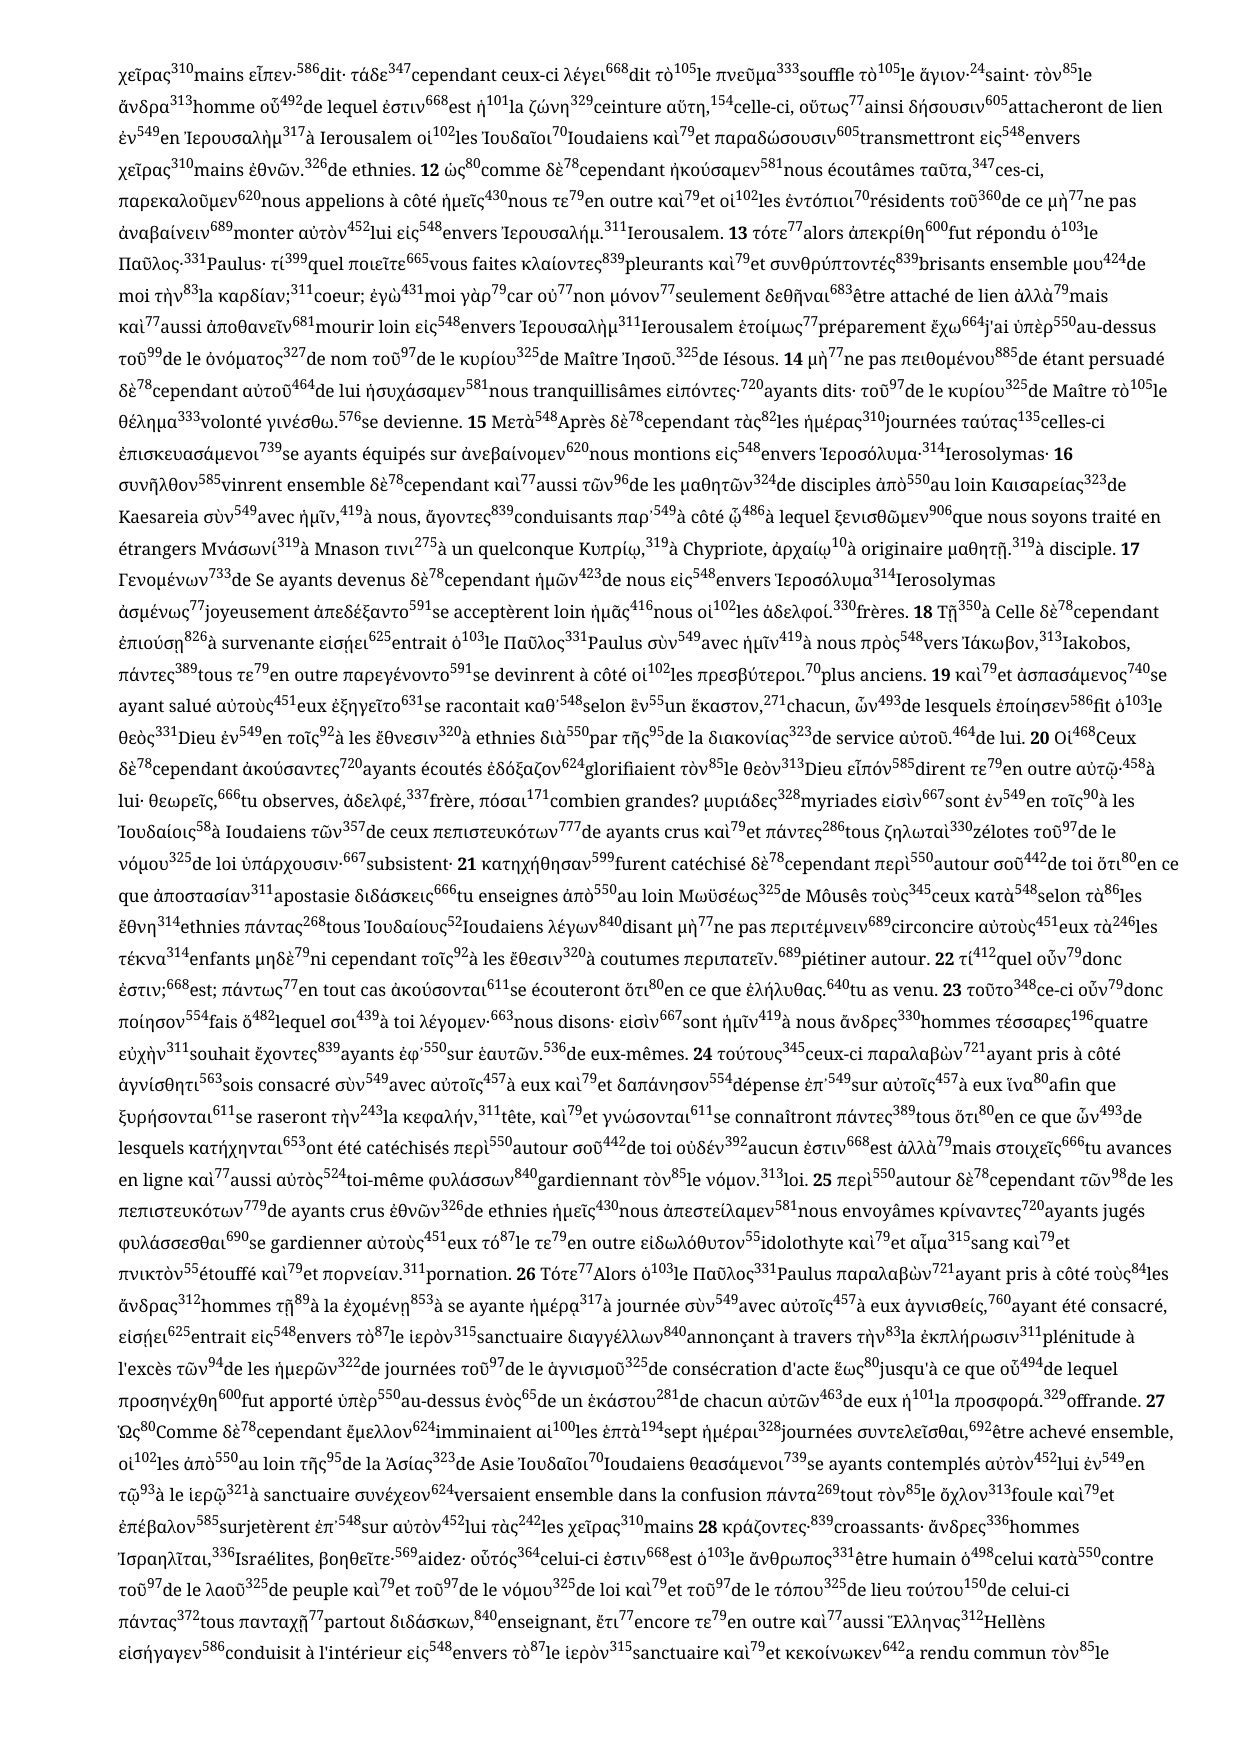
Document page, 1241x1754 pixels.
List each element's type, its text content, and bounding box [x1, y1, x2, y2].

text 1 Ὡς80Comme δὲ78cependant ἐγένετο592se devint ἀναχθῆναι683être conduit de bas en haut ἡμᾶς416nous ἀποσπασθέντας743ayants étés tirés loin ἀπ᾽550au loin αὐτῶν,463de eux, εὐθυδρομήσαντες720ayants coursés droit ἤλθομεν581nous vînmes εἰς548envers τὴν83la Κῶ,311Kos, τῇ350à celle δὲ78cependant ἑξῆς77suivant εἰς548envers τὴν83la Ῥόδον311Rhodes κἀκεῖθεν77et de là εἰς548envers Πάταρα,314Patara, 2 καὶ79et εὑρόντες720ayants trouvés πλοῖον315navire διαπερῶν824traversant εἰς548envers Φοινίκην311Phénicie ἐπιβάντες720ayants surmontés ἀνήχθημεν.595nous fûmes conduit de bas en haut. 3 ἀναφάναντες720ayants apparus en lumière de bas en haut δὲ78cependant τὴν83la Κύπρον311Chypre καὶ79et καταλιπόντες720ayants laissés en contrebas αὐτὴν450elle εὐώνυμον51gauche ἐπλέομεν620nous naviguions εἰς548envers Συρίαν311Syrie καὶ79et κατήλθομεν581nous vînmes de haut en bas εἰς548envers Τύρον·311Tyr· ἐκεῖσε77là-bas γὰρ79car τὸ105le πλοῖον333navire ἦν625était ἀποφορτιζόμενον869se déchargeant τὸν85le γόμον.313chargement. 4 ἀνευρόντες720ayants trouvés de bas en haut δὲ78cependant τοὺς84les μαθητὰς312disciples ἐπεμείναμεν581nous restâmes sur αὐτοῦ77là-même ἡμέρας310journées ἑπτά,176sept, οἵτινες497lesquels des quelconques τῷ91à le Παύλῳ319à Paulus ἔλεγον624disaient διὰ550par τοῦ99de le πνεύματος327de souffle μὴ77ne pas ἐπιβαίνειν689surmonter εἰς548envers Ἱεροσόλυμα.314Ierosolymas. 5 ὅτε80lorsque δὲ78cependant ἐγένετο592se devint ἡμᾶς416nous ἐξαρτίσαι681ajuster à l'excès τὰς82les ἡμέρας,310journées, ἐξελθόντες720ayants sortis ἐπορευόμεθα626nous nous allions προπεμπόντων833de mandants en avant ἡμᾶς416nous πάντων383de tous σὺν549avec γυναιξὶν316à femmes καὶ79et τέκνοις320à enfants ἕως551jusqu'à ce que ἔξω552au-dehors τῆς95de la πόλεως,323de cité, καὶ79et θέντες720ayants posés τὰ86les γόνατα314genoux ἐπὶ548sur τὸν85le αἰγιαλὸν313rivage προσευξάμενοι739se ayants priés 6 ἀπησπασάμεθα587nous nous saluâmes au loin ἀλλήλους501les uns les autres καὶ79et ἀνέβημεν581nous montâmes εἰς548envers τὸ87le πλοῖον,315navire, ἐκεῖνοι363ceux-là δὲ78cependant ὑπέστρεψαν585retournèrent en arrière εἰς548envers τὰ246les ἴδια.347en propres. 7 Ἡμεῖς430Nous δὲ78cependant τὸν85le πλοῦν313navigation διανύσαντες720ayants accomplis pleinement ἀπὸ550au loin Τύρου323de Tyr κατηντήσαμεν581nous atteignîmes à l'encontre εἰς548envers Πτολεμαΐδα311Ptolémaïs καὶ79et ἀσπασάμενοι739se ayants salués τοὺς84les ἀδελφοὺς312frères ἐμείναμεν581nous restâmes ἡμέραν311journée μίαν177une παρ᾽549à côté αὐτοῖς.457à eux. 8 τῇ350à celle δὲ78cependant ἐπαύριον77lendemain ἐξελθόντες720ayants sortis ἤλθομεν581nous vînmes εἰς548envers Καισάρειαν311Kaesareia καὶ79et εἰσελθόντες720ayants venus à l'intérieur εἰς548envers τὸν85le οἶκον313maison Φιλίππου325de Philippe τοῦ97de le εὐαγγελιστοῦ,325de évangéliste, ὄντος834de étant ἐκ550hors τῶν96de les ἑπτά,64de sept, ἐμείναμεν581nous restâmes παρ᾽549à côté αὐτῷ.458à lui. 9 τούτῳ352à celui-ci δὲ78cependant ἦσαν624étaient θυγατέρες328filles τέσσαρες194quatre παρθένοι328vierges προφητεύουσαι.837prophétisantes. 10 Ἐπιμενόντων833de Restants sur δὲ78cependant ἡμέρας310journées πλείους1plus nombreusement κατῆλθέν586vint de haut en bas τις287un quelconque ἀπὸ550au loin τῆς95de la Ἰουδαίας323de Ioudaia προφήτης331prophète ὀνόματι321à nom Ἅγαβος,331Agabus, 11 καὶ79et ἐλθὼν721ayant venu πρὸς548vers ἡμᾶς416nous καὶ79et ἄρας721ayant levé τὴν83la ζώνην311ceinture τοῦ97de le Παύλου,325de Paulus, δήσας721ayant attaché de lien ἑαυτοῦ537de lui-même τοὺς84les πόδας312pieds καὶ79et τὰς82les χεῖρας310mains εἶπεν·586dit· τάδε347cependant ceux-ci λέγει668dit τὸ105le πνεῦμα333souffle τὸ105le ἅγιον·24saint· τὸν85le ἄνδρα313homme οὗ492de lequel ἐστιν668est ἡ101la ζώνη329ceinture αὕτη,154celle-ci, οὕτως77ainsi δήσουσιν605attacheront de lien ἐν549en Ἰερουσαλὴμ317à Ierousalem οἱ102les Ἰουδαῖοι70Ioudaiens καὶ79et παραδώσουσιν605transmettront εἰς548envers χεῖρας310mains ἐθνῶν.326de ethnies. 12 ὡς80comme δὲ78cependant ἠκούσαμεν581nous écoutâmes ταῦτα,347ces-ci, παρεκαλοῦμεν620nous appelions à côté ἡμεῖς430nous τε79en outre καὶ79et οἱ102les ἐντόπιοι70résidents τοῦ360de ce μὴ77ne pas ἀναβαίνειν689monter αὐτὸν452lui εἰς548envers Ἰερουσαλήμ.311Ierousalem. 13 τότε77alors ἀπεκρίθη600fut répondu ὁ103le Παῦλος·331Paulus· τί399quel ποιεῖτε665vous faites κλαίοντες839pleurants καὶ79et συνθρύπτοντές839brisants ensemble μου424de moi τὴν83la καρδίαν;311coeur; ἐγὼ431moi γὰρ79car οὐ77non μόνον77seulement δεθῆναι683être attaché de lien ἀλλὰ79mais καὶ77aussi ἀποθανεῖν681mourir loin εἰς548envers Ἰερουσαλὴμ311Ierousalem ἑτοίμως77préparement ἔχω664j'ai ὑπὲρ550au-dessus τοῦ99de le ὀνόματος327de nom τοῦ97de le κυρίου325de Maître Ἰησοῦ.325de Iésous. 14 μὴ77ne pas πειθομένου885de étant persuadé δὲ78cependant αὐτοῦ464de lui ἡσυχάσαμεν581nous tranquillisâmes εἰπόντες·720ayants dits· τοῦ97de le κυρίου325de Maître τὸ105le θέλημα333volonté γινέσθω.576se devienne. 15 Μετὰ548Après δὲ78cependant τὰς82les ἡμέρας310journées ταύτας135celles-ci ἐπισκευασάμενοι739se ayants équipés sur ἀνεβαίνομεν620nous montions εἰς548envers Ἱεροσόλυμα·314Ierosolymas· 16 συνῆλθον585vinrent ensemble δὲ78cependant καὶ77aussi τῶν96de les μαθητῶν324de disciples ἀπὸ550au loin Καισαρείας323de Kaesareia σὺν549avec ἡμῖν,419à nous, ἄγοντες839conduisants παρ᾽549à côté ᾧ486à lequel ξενισθῶμεν906que nous soyons traité en étrangers Μνάσωνί319à Mnason τινι275à un quelconque Κυπρίῳ,319à Chypriote, ἀρχαίῳ10à originaire μαθητῇ.319à disciple. 17 Γενομένων733de Se ayants devenus δὲ78cependant ἡμῶν423de nous εἰς548envers Ἱεροσόλυμα314Ierosolymas ἀσμένως77joyeusement ἀπεδέξαντο591se acceptèrent loin ἡμᾶς416nous οἱ102les ἀδελφοί.330frères. 18 Τῇ350à Celle δὲ78cependant ἐπιούσῃ826à survenante εἰσῄει625entrait ὁ103le Παῦλος331Paulus σὺν549avec ἡμῖν419à nous πρὸς548vers Ἰάκωβον,313Iakobos, πάντες389tous τε79en outre παρεγένοντο591se devinrent à côté οἱ102les πρεσβύτεροι.70plus anciens. 19 καὶ79et ἀσπασάμενος740se ayant salué αὐτοὺς451eux ἐξηγεῖτο631se racontait καθ᾽548selon ἓν55un ἕκαστον,271chacun, ὧν493de lesquels ἐποίησεν586fit ὁ103le θεὸς331Dieu ἐν549en τοῖς92à les ἔθνεσιν320à ethnies διὰ550par τῆς95de la διακονίας323de service αὐτοῦ.464de lui. 20 Οἱ468Ceux δὲ78cependant ἀκούσαντες720ayants écoutés ἐδόξαζον624glorifiaient τὸν85le θεὸν313Dieu εἶπόν585dirent τε79en outre αὐτῷ·458à lui· θεωρεῖς,666tu observes, ἀδελφέ,337frère, πόσαι171combien grandes? μυριάδες328myriades εἰσὶν667sont ἐν549en τοῖς90à les Ἰουδαίοις58à Ioudaiens τῶν357de ceux πεπιστευκότων777de ayants crus καὶ79et πάντες286tous ζηλωταὶ330zélotes τοῦ97de le νόμου325de loi ὑπάρχουσιν·667subsistent· 21 κατηχήθησαν599furent catéchisé δὲ78cependant περὶ550autour σοῦ442de toi ὅτι80en ce que ἀποστασίαν311apostasie διδάσκεις666tu enseignes ἀπὸ550au loin Μωϋσέως325de Môusês τοὺς345ceux κατὰ548selon τὰ86les ἔθνη314ethnies πάντας268tous Ἰουδαίους52Ioudaiens λέγων840disant μὴ77ne pas περιτέμνειν689circoncire αὐτοὺς451eux τὰ246les τέκνα314enfants μηδὲ79ni cependant τοῖς92à les ἔθεσιν320à coutumes περιπατεῖν.689piétiner autour. 22 τί412quel οὖν79donc ἐστιν;668est; πάντως77en tout cas ἀκούσονται611se écouteront ὅτι80en ce que ἐλήλυθας.640tu as venu. 23 τοῦτο348ce-ci οὖν79donc ποίησον554fais ὅ482lequel σοι439à toi λέγομεν·663nous disons· εἰσὶν667sont ἡμῖν419à nous ἄνδρες330hommes τέσσαρες196quatre εὐχὴν311souhait ἔχοντες839ayants ἐφ᾽550sur ἑαυτῶν.536de eux-mêmes. 24 τούτους345ceux-ci παραλαβὼν721ayant pris à côté ἁγνίσθητι563sois consacré σὺν549avec αὐτοῖς457à eux καὶ79et δαπάνησον554dépense ἐπ᾽549sur αὐτοῖς457à eux ἵνα80afin que ξυρήσονται611se raseront τὴν243la κεφαλήν,311tête, καὶ79et γνώσονται611se connaîtront πάντες389tous ὅτι80en ce que ὧν493de lesquels κατήχηνται653ont été catéchisés περὶ550autour σοῦ442de toi οὐδέν392aucun ἐστιν668est ἀλλὰ79mais στοιχεῖς666tu avances en ligne καὶ77aussi αὐτὸς524toi-même φυλάσσων840gardiennant τὸν85le νόμον.313loi. 25 περὶ550autour δὲ78cependant τῶν98de les πεπιστευκότων779de ayants crus ἐθνῶν326de ethnies ἡμεῖς430nous ἀπεστείλαμεν581nous envoyâmes κρίναντες720ayants jugés φυλάσσεσθαι690se gardienner αὐτοὺς451eux τό87le τε79en outre εἰδωλόθυτον55idolothyte καὶ79et αἷμα315sang καὶ79et πνικτὸν55étouffé καὶ79et πορνείαν.311pornation. 26 Τότε77Alors ὁ103le Παῦλος331Paulus παραλαβὼν721ayant pris à côté τοὺς84les ἄνδρας312hommes τῇ89à la ἐχομένῃ853à se ayante ἡμέρᾳ317à journée σὺν549avec αὐτοῖς457à eux ἁγνισθείς,760ayant été consacré, εἰσῄει625entrait εἰς548envers τὸ87le ἱερὸν315sanctuaire διαγγέλλων840annonçant à travers τὴν83la ἐκπλήρωσιν311plénitude à l'excès τῶν94de les ἡμερῶν322de journées τοῦ97de le ἁγνισμοῦ325de consécration d'acte ἕως80jusqu'à ce que οὗ494de lequel προσηνέχθη600fut apporté ὑπὲρ550au-dessus ἑνὸς65de un ἑκάστου281de chacun αὐτῶν463de eux ἡ101la προσφορά.329offrande. 27 Ὡς80Comme δὲ78cependant ἔμελλον624imminaient αἱ100les ἑπτὰ194sept ἡμέραι328journées συντελεῖσθαι,692être achevé ensemble, οἱ102les ἀπὸ550au loin τῆς95de la Ἀσίας323de Asie Ἰουδαῖοι70Ioudaiens θεασάμενοι739se ayants contemplés αὐτὸν452lui ἐν549en τῷ93à le ἱερῷ321à sanctuaire συνέχεον624versaient ensemble dans la confusion πάντα269tout τὸν85le ὄχλον313foule καὶ79et ἐπέβαλον585surjetèrent ἐπ᾽548sur αὐτὸν452lui τὰς242les χεῖρας310mains 28 κράζοντες·839croassants· ἄνδρες336hommes Ἰσραηλῖται,336Israélites, βοηθεῖτε·569aidez· οὗτός364celui-ci ἐστιν668est ὁ103le ἄνθρωπος331être humain ὁ498celui κατὰ550contre τοῦ97de le λαοῦ325de peuple καὶ79et τοῦ97de le νόμου325de loi καὶ79et τοῦ97de le τόπου325de lieu τούτου150de celui-ci πάντας372tous πανταχῇ77partout διδάσκων,840enseignant, ἔτι77encore τε79en outre καὶ77aussi Ἕλληνας312Hellèns εἰσήγαγεν586conduisit à l'intérieur εἰς548envers τὸ87le ἱερὸν315sanctuaire καὶ79et κεκοίνωκεν642a rendu commun τὸν85le ἅγιον4saint τόπον313lieu τοῦτον.138celui-ci. 29 ἦσαν624étaient γὰρ79car προεωρακότες782ayants vus en avant Τρόφιμον313Trophimos τὸν85le Ἐφέσιον4Éphésien ἐν549en τῇ89à la πόλει317à cité σὺν549avec αὐτῷ,458à lui, ὃν480lequel ἐνόμιζον624faisaient loi ὅτι80en ce que εἰς548envers τὸ87le ἱερὸν315sanctuaire εἰσήγαγεν586conduisit à l'intérieur ὁ103le Παῦλος.331Paulus. 30 ἐκινήθη600fut bougé τε79en outre ἡ101la πόλις329cité ὅλη285toute entière καὶ79et ἐγένετο592se devint συνδρομὴ329course ensemble τοῦ97de le λαοῦ,325de peuple, καὶ79et ἐπιλαβόμενοι739se ayants emparés τοῦ97de le Παύλου325de Paulus εἷλκον624tiraient αὐτὸν452lui ἔξω552au-dehors τοῦ99de le ἱεροῦ327de sanctuaire καὶ79et εὐθέως77directement ἐκλείσθησαν599furent fermé à clef αἱ100les θύραι.328portes. 31 Ζητούντων833de Cherchants τε79en outre αὐτὸν452lui ἀποκτεῖναι681tuer catégoriquement ἀνέβη586monta φάσις329déclaration τῷ91à le χιλιάρχῳ319à chiliarque τῆς95de la σπείρης323de spirale ὅτι80en ce que ὅλη388toute entière συγχύννεται680est versé ensemble dans la confusion Ἰερουσαλήμ.329Ierousalem. 32 ὃς498lequel ἐξαυτῆς77immédiatement παραλαβὼν721ayant pris à côté στρατιώτας312soldats καὶ79et ἑκατοντάρχας312chefs de cent κατέδραμεν586courut de haut en bas ἐπ᾽548sur αὐτούς,451eux, οἱ363ceux δὲ78cependant ἰδόντες720ayants vus τὸν85le χιλίαρχον313chiliarque καὶ79et τοὺς84les στρατιώτας312soldats ἐπαύσαντο591se pausèrent τύπτοντες839tapants τὸν85le Παῦλον.313Paulus. 33 τότε77alors ἐγγίσας721ayant approché ὁ103le χιλίαρχος331chiliarque ἐπελάβετο592se empara αὐτοῦ464de lui καὶ79et ἐκέλευσεν586ordonna δεθῆναι683être attaché de lien ἁλύσεσιν316à chaînes δυσίν,182à deux, καὶ79et ἐπυνθάνετο631se enquérait τίς410quel εἴη700que soit καὶ79et τί399quel ἐστιν668est πεποιηκώς.783ayant fait. 34 ἄλλοι389autres δὲ78cependant ἄλλο375autre τι271un quelconque ἐπεφώνουν624voixaient sur ἐν549en τῷ91à le ὄχλῳ.319à foule. μὴ77ne pas δυναμένου861de se pouvant δὲ78cependant αὐτοῦ464de lui γνῶναι681connaître τὸ87le ἀσφαλὲς55sécurisant διὰ548par le fait de τὸν85le θόρυβον313tumulte ἐκέλευσεν586ordonna ἄγεσθαι692être conduit αὐτὸν452lui εἰς548envers τὴν83la παρεμβολήν.311installation de côté. 35 ὅτε80lorsque δὲ78cependant ἐγένετο592se devint ἐπὶ548sur τοὺς84les ἀναβαθμούς,312degrés, συνέβη586arriva avec βαστάζεσθαι692être mis en charge αὐτὸν452lui ὑπὸ550sous τῶν96de les στρατιωτῶν324de soldats διὰ548par le fait de τὴν83la βίαν311violence τοῦ97de le ὄχλου,325de foule, 36 ἠκολούθει625suivait γὰρ79car τὸ105le πλῆθος333multitude τοῦ97de le λαοῦ325de peuple κράζοντες·839croassants· αἶρε570lève αὐτόν.452lui. 37 Μέλλων840Imminant τε79en outre εἰσάγεσθαι692être conduit à l'intérieur εἰς548envers τὴν83la παρεμβολὴν311installation de côté ὁ103le Παῦλος331Paulus λέγει668dit τῷ91à le χιλιάρχῳ·319à chiliarque· εἰ340si ἔξεστίν668est permis μοι420à moi εἰπεῖν681dire τι375un quelconque πρὸς548vers σέ;437toi; ὁ469celui δὲ78cependant ἔφη·625déclarait· Ἑλληνιστὶ77En Helléniste γινώσκεις;666tu connais; 38 οὐκ77non ἄρα77par conséquent σὺ448toi εἶ666tu es ὁ103le Αἰγύπτιος71Égyptien ὁ498celui πρὸ550d'avant τούτων147de celles-ci τῶν94de les ἡμερῶν322de journées ἀναστατώσας721ayant dérangé καὶ79et ἐξαγαγὼν721ayant conduit dehors εἰς548envers τὴν83la ἔρημον51déserte τοὺς84les τετρακισχιλίους178quatre mille ἄνδρας312hommes τῶν96de les σικαρίων;324de sicaires; 39 εἶπεν586dit δὲ78cependant ὁ103le Παῦλος·331Paulus· ἐγὼ431moi ἄνθρωπος331être humain μέν79certes εἰμι664je suis Ἰουδαῖος,22Ioudaien, Ταρσεὺς331De Tarse τῆς95de la Κιλικίας,323de Cilicie, οὐκ77non ἀσήμου14de insignifiante πόλεως323de cité πολίτης·331citoyen· δέομαι670je m'attache de lien δέ78cependant σου,442de toi, ἐπίτρεψόν554permets μοι420à moi λαλῆσαι681bavarder πρὸς548vers τὸν85le λαόν.313peuple. 40 ἐπιτρέψαντος716de ayant permis δὲ78cependant αὐτοῦ464de lui ὁ103le Παῦλος331Paulus ἑστὼς783ayant dressé ἐπὶ550sur τῶν96de les ἀναβαθμῶν324de degrés κατέσεισεν586secoua de haut en bas τῇ249à la χειρὶ317à main τῷ91à le λαῷ.319à peuple. πολλῆς279de nombreuse δὲ78cependant σιγῆς323de silence γενομένης732de se ayante devenue προσεφώνησεν586voixa auprès τῇ249à la Ἑβραΐδι8à Hébraïque διαλέκτῳ317à dialecte λέγων·840disant· [118, 59, 1181, 1665]
